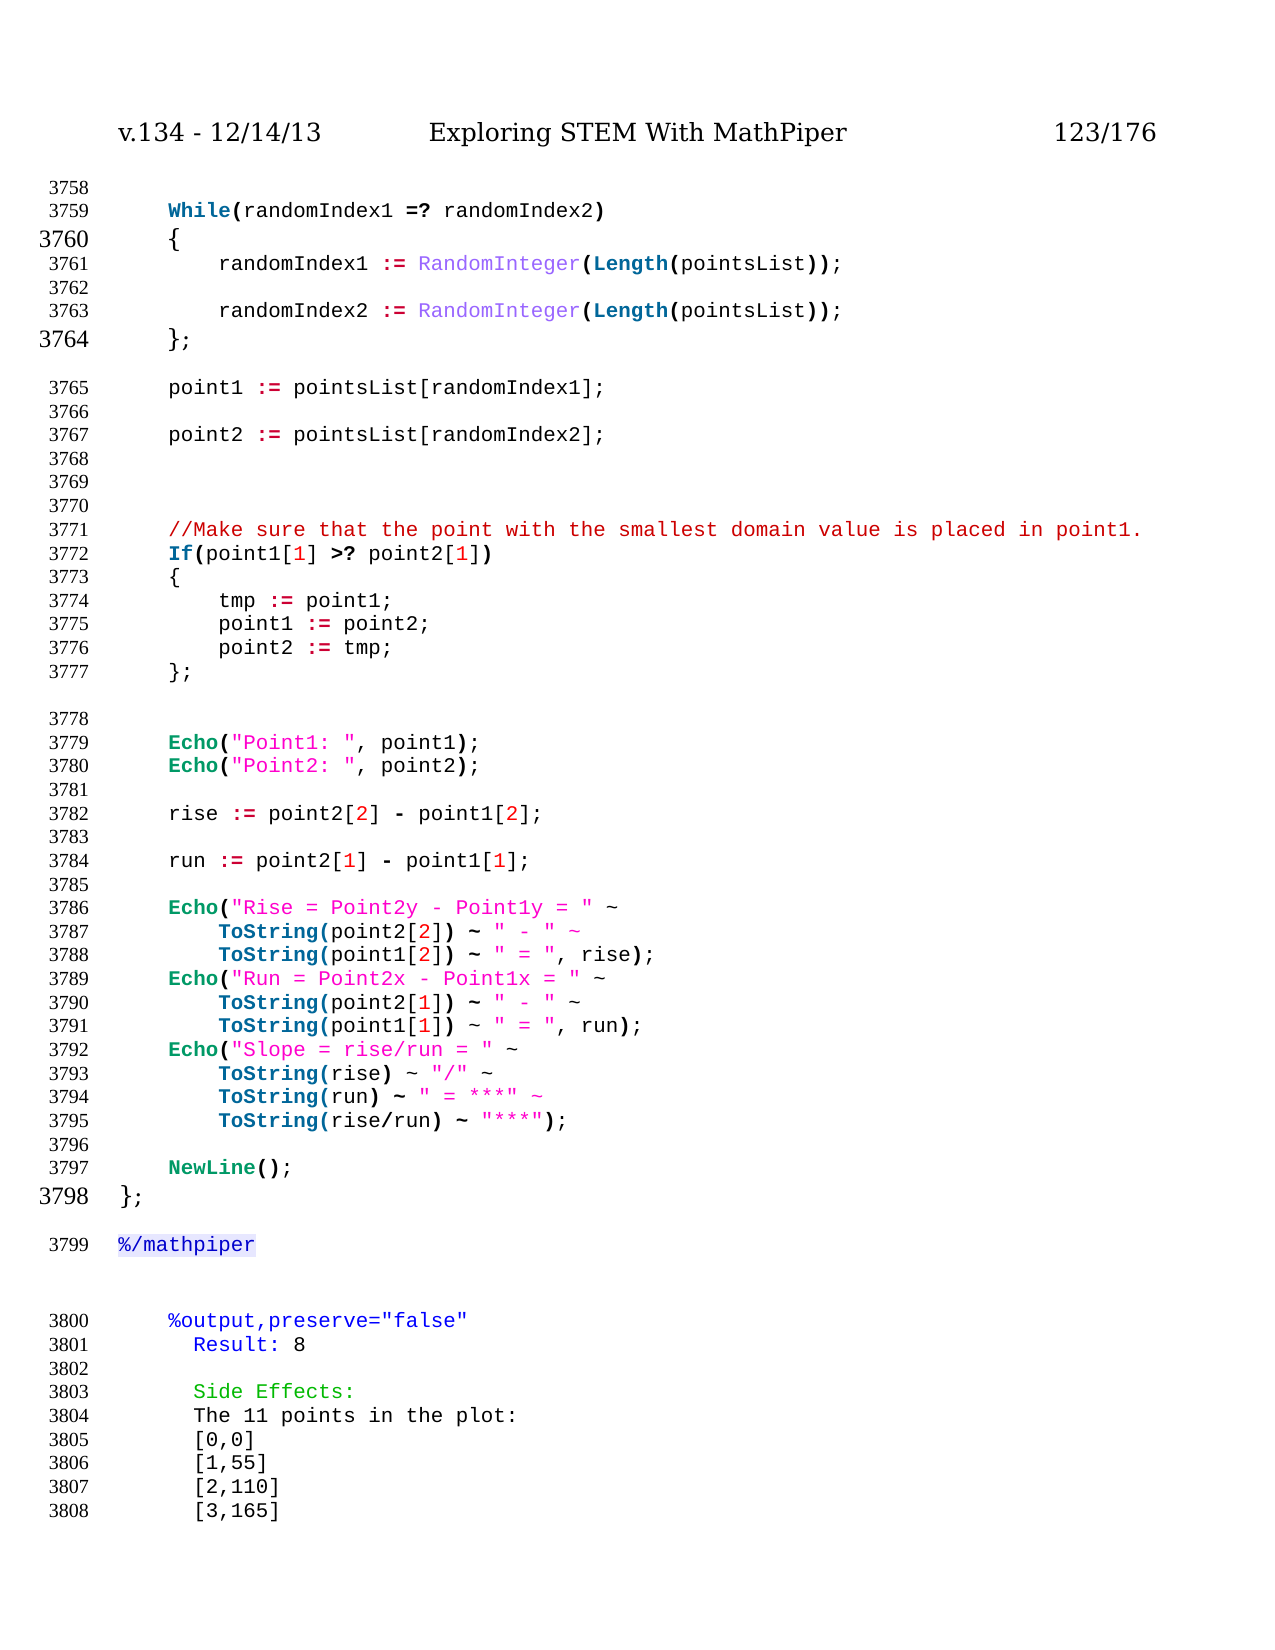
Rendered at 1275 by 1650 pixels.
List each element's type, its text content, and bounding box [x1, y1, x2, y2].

text }; [118, 661, 1157, 684]
text ToString(point1[1]) ~ " = ", run); [118, 1015, 1157, 1039]
text [1,55] [118, 1452, 1157, 1476]
text { [118, 566, 1157, 590]
text %output,preserve="false" [118, 1311, 1157, 1334]
text Echo("Run = Point2x - Point1x = " ~ [118, 968, 1157, 992]
text //Make sure that the point with the smallest domain value is placed in point1. [118, 519, 1157, 542]
text point2 := pointsList[randomIndex2]; [118, 424, 1157, 448]
text %/mathpiper [118, 1234, 1157, 1257]
text Echo("Rise = Point2y - Point1y = " ~ [118, 897, 1157, 921]
text If(point1[1] >? point2[1]) [118, 542, 1157, 566]
text rise := point2[2] - point1[2]; [118, 803, 1157, 826]
text run := point2[1] - point1[1]; [118, 850, 1157, 873]
text randomIndex1 := RandomInteger(Length(pointsList)); [118, 253, 1157, 277]
text NewLine(); [118, 1157, 1157, 1181]
text Echo("Point2: ", point2); [118, 755, 1157, 779]
text [0,0] [118, 1429, 1157, 1452]
text ToString(run) ~ " = ***" ~ [118, 1086, 1157, 1110]
text ToString(point1[2]) ~ " = ", rise); [118, 944, 1157, 968]
text { [118, 224, 1157, 253]
text point2 := tmp; [118, 637, 1157, 661]
text ToString(point2[1]) ~ " - " ~ [118, 992, 1157, 1015]
text ToString(rise) ~ "/" ~ [118, 1063, 1157, 1086]
text point1 := point2; [118, 613, 1157, 637]
text point1 := pointsList[randomIndex1]; [118, 377, 1157, 401]
text [3,165] [118, 1500, 1157, 1523]
text ToString(rise/run) ~ "***"); [118, 1110, 1157, 1134]
text [2,110] [118, 1476, 1157, 1500]
text Result: 8 [118, 1334, 1157, 1358]
text randomIndex2 := RandomInteger(Length(pointsList)); [118, 301, 1157, 324]
text ToString(point2[2]) ~ " - " ~ [118, 921, 1157, 944]
text }; [118, 1181, 1157, 1210]
text tmp := point1; [118, 590, 1157, 613]
text Side Effects: [118, 1381, 1157, 1405]
text Echo("Slope = rise/run = " ~ [118, 1039, 1157, 1063]
text While(randomIndex1 =? randomIndex2) [118, 200, 1157, 224]
text }; [118, 324, 1157, 353]
text The 11 points in the plot: [118, 1405, 1157, 1429]
text Echo("Point1: ", point1); [118, 732, 1157, 755]
